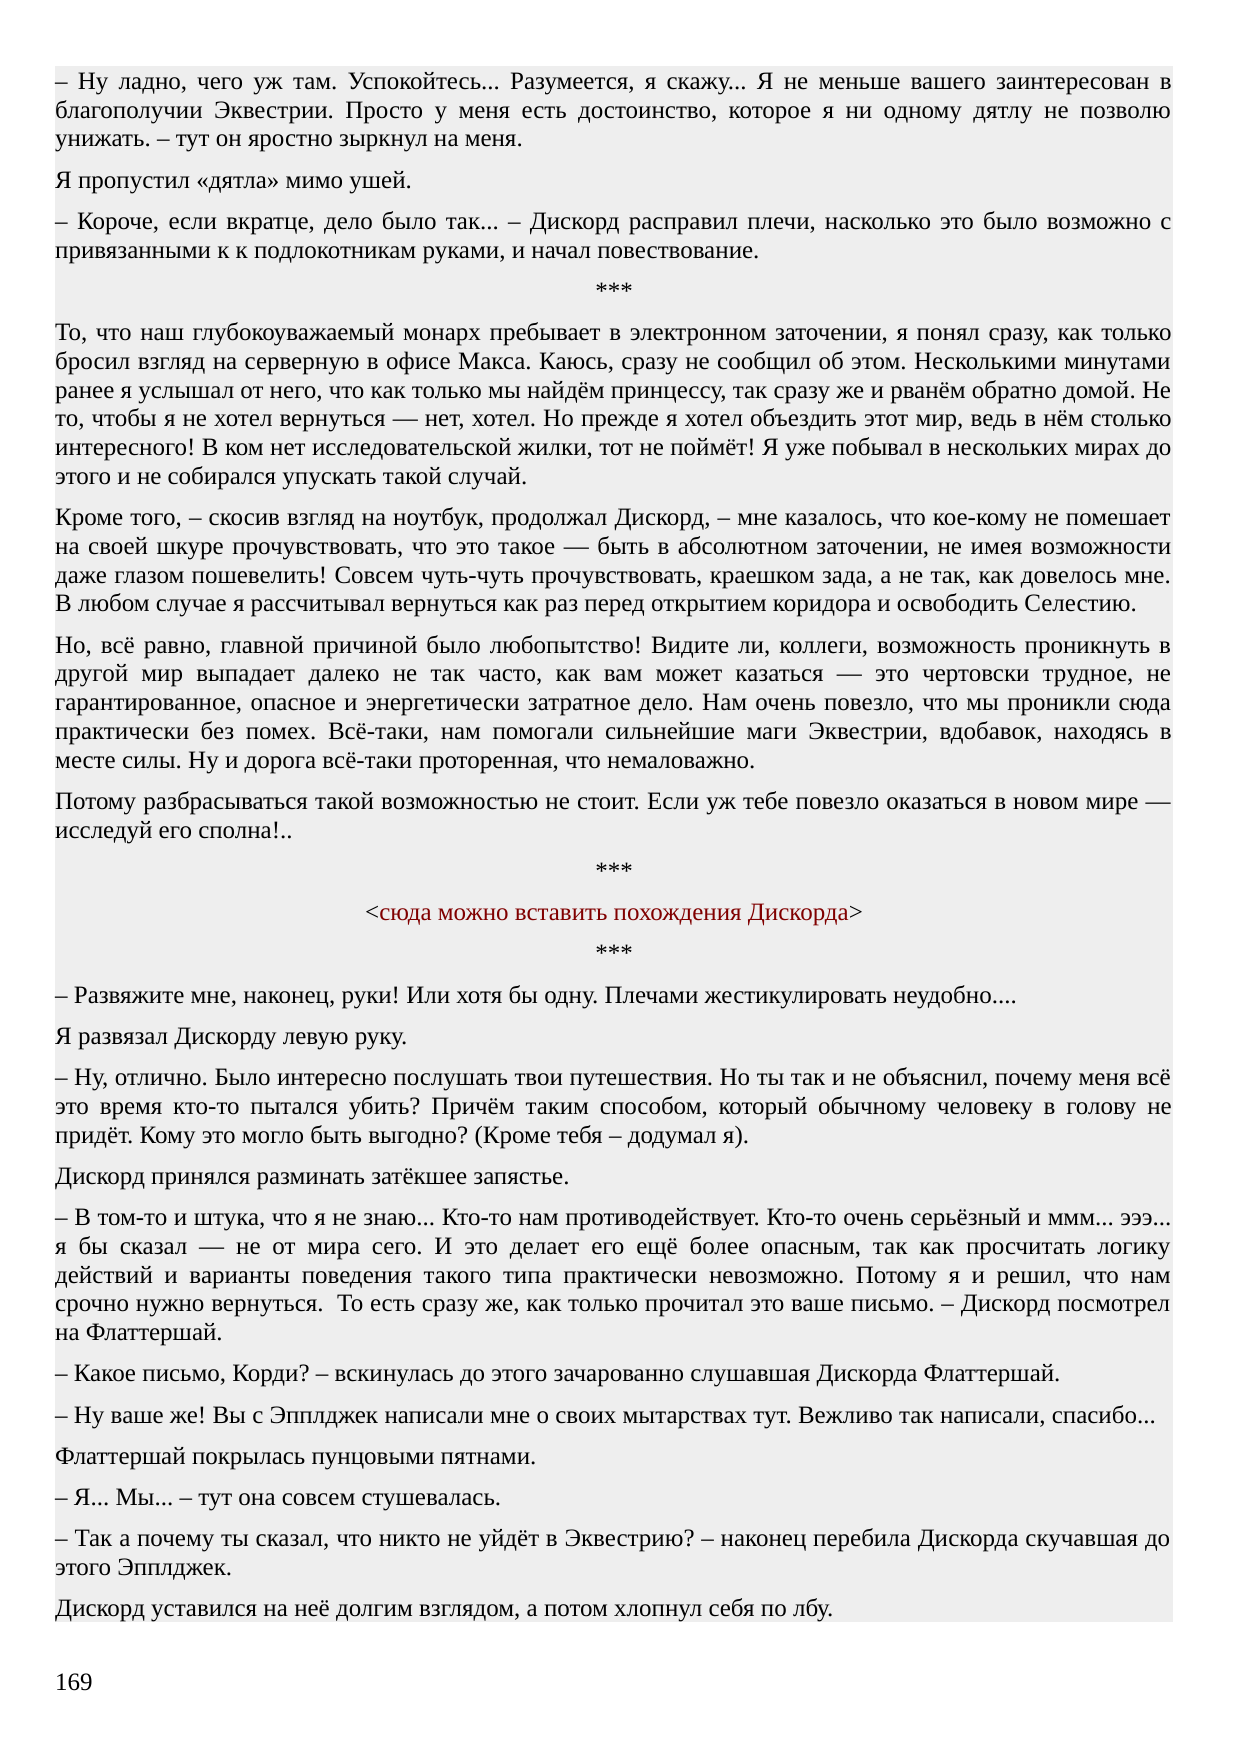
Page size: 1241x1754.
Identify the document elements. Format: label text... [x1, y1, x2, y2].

text Я развязал Дискорду левую руку. [55, 1021, 1173, 1050]
text <сюда можно вставить похождения Дискорда> [55, 897, 1173, 926]
text Но, всё равно, главной причиной было любопытство! Видите ли, коллеги, возможность проникнуть в другой мир выпадает далеко не так часто, как вам может казаться — это чертовски трудное, не гарантированное, опасное и энергетически затратное дело. Нам очень повезло, что мы проникли сюда практически без помех. Всё-таки, нам помогали сильнейшие маги Эквестрии, вдобавок, находясь в месте силы. Ну и дорога всё-таки проторенная, что немаловажно. [55, 630, 1173, 773]
text – Какое письмо, Корди? – вскинулась до этого зачарованно слушавшая Дискорда Флаттершай. [55, 1358, 1173, 1387]
text – Ну ладно, чего уж там. Успокойтесь... Разумеется, я скажу... Я не меньше вашего заинтересован в благополучии Эквестрии. Просто у меня есть достоинство, которое я ни одному дятлу не позволю унижать. – тут он яростно зыркнул на меня. [55, 66, 1173, 152]
text Дискорд принялся разминать затёкшее запястье. [55, 1161, 1173, 1190]
text То, что наш глубокоуважаемый монарх пребывает в электронном заточении, я понял сразу, как только бросил взгляд на серверную в офисе Макса. Каюсь, сразу не сообщил об этом. Несколькими минутами ранее я услышал от него, что как только мы найдём принцессу, так сразу же и рванём обратно домой. Не то, чтобы я не хотел вернуться — нет, хотел. Но прежде я хотел объездить этот мир, ведь в нём столько интересного! В ком нет исследовательской жилки, тот не поймёт! Я уже побывал в нескольких мирах до этого и не собирался упускать такой случай. [55, 317, 1173, 490]
text Кроме того, – скосив взгляд на ноутбук, продолжал Дискорд, – мне казалось, что кое-кому не помешает на своей шкуре прочувствовать, что это такое — быть в абсолютном заточении, не имея возможности даже глазом пошевелить! Совсем чуть-чуть прочувствовать, краешком зада, а не так, как довелось мне. В любом случае я рассчитывал вернуться как раз перед открытием коридора и освободить Селестию. [55, 502, 1173, 617]
text – Короче, если вкратце, дело было так... – Дискорд расправил плечи, насколько это было возможно с привязанными к к подлокотникам руками, и начал повествование. [55, 206, 1173, 263]
text – Ну ваше же! Вы с Эпплджек написали мне о своих мытарствах тут. Вежливо так написали, спасибо... [55, 1400, 1173, 1428]
text Флаттершай покрылась пунцовыми пятнами. [55, 1441, 1173, 1470]
text *** [55, 856, 1173, 885]
text Потому разбрасываться такой возможностью не стоит. Если уж тебе повезло оказаться в новом мире — исследуй его сполна!.. [55, 786, 1173, 843]
text – Ну, отлично. Было интересно послушать твои путешествия. Но ты так и не объяснил, почему меня всё это время кто-то пытался убить? Причём таким способом, который обычному человеку в голову не придёт. Кому это могло быть выгодно? (Кроме тебя – додумал я). [55, 1062, 1173, 1148]
text – Я... Мы... – тут она совсем стушевалась. [55, 1482, 1173, 1511]
text – Так а почему ты сказал, что никто не уйдёт в Эквестрию? – наконец перебила Дискорда скучавшая до этого Эпплджек. [55, 1523, 1173, 1581]
text Дискорд уставился на неё долгим взглядом, а потом хлопнул себя по лбу. [55, 1593, 1173, 1622]
text – В том-то и штука, что я не знаю... Кто-то нам противодействует. Кто-то очень серьёзный и ммм... эээ... я бы сказал — не от мира сего. И это делает его ещё более опасным, так как просчитать логику действий и варианты поведения такого типа практически невозможно. Потому я и решил, что нам срочно нужно вернуться. То есть сразу же, как только прочитал это ваше письмо. – Дискорд посмотрел на Флаттершай. [55, 1202, 1173, 1346]
text *** [55, 938, 1173, 967]
text – Развяжите мне, наконец, руки! Или хотя бы одну. Плечами жестикулировать неудобно.... [55, 980, 1173, 1008]
text Я пропустил «дятла» мимо ушей. [55, 165, 1173, 193]
text *** [55, 276, 1173, 305]
